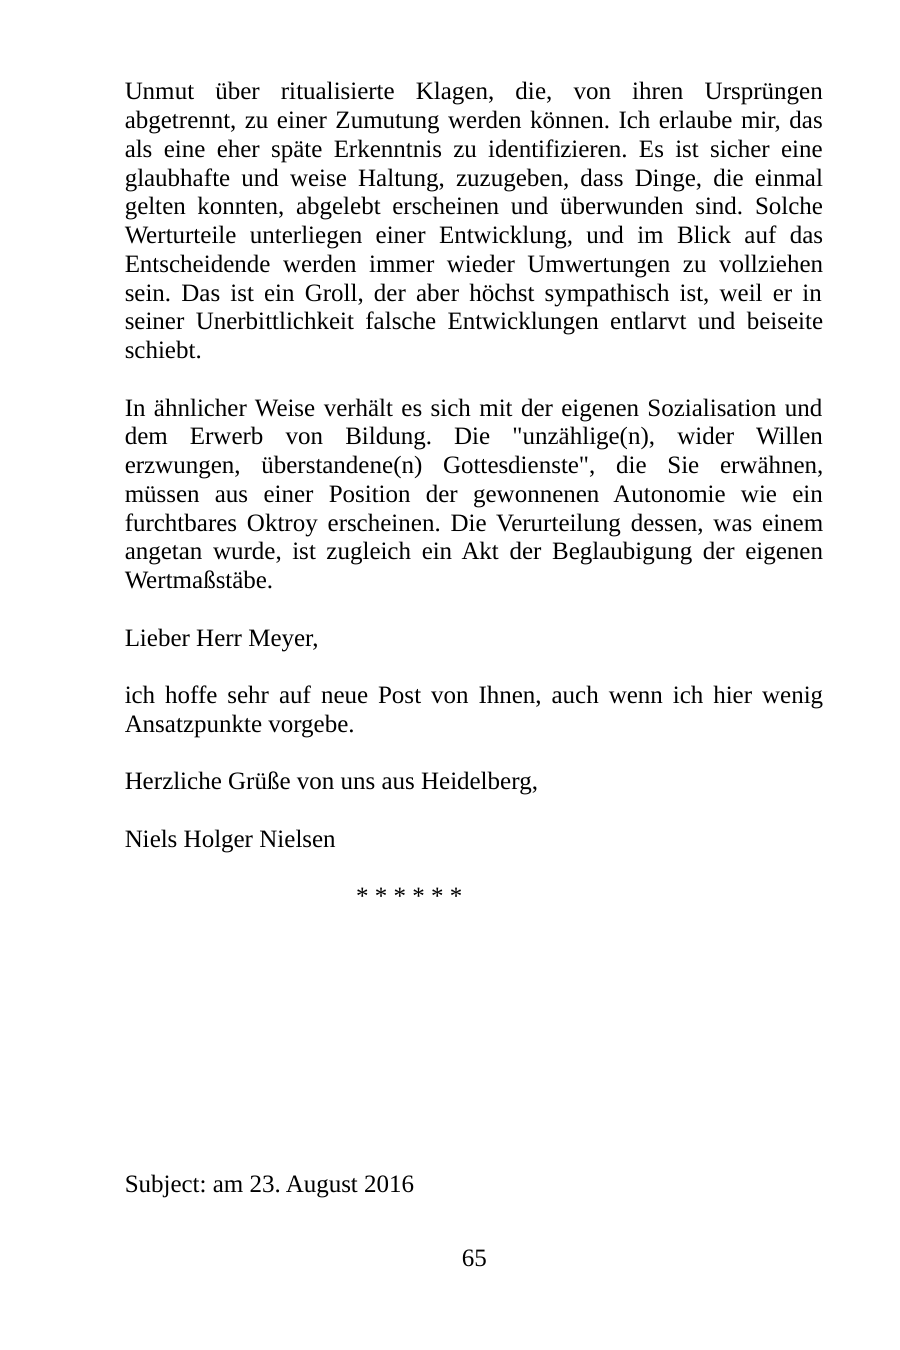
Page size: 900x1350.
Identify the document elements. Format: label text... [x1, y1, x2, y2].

text In ähnlicher Weise verhält es sich mit der eigenen Sozialisation und dem Erwerb von Bildung. Die "unzählige(n), wider Willen erzwungen, überstandene(n) Gottesdienste", die Sie erwähnen, müssen aus einer Position der gewonnenen Autonomie wie ein furchtbares Oktroy erscheinen. Die Verurteilung dessen, was einem angetan wurde, ist zugleich ein Akt der Beglaubigung der eigenen Wertmaßstäbe. [124, 393, 823, 594]
text Subject: am 23. August 2016 [124, 1169, 823, 1198]
text Niels Holger Nielsen [124, 824, 823, 853]
text ich hoffe sehr auf neue Post von Ihnen, auch wenn ich hier wenig Ansatzpunkte vorgebe. [124, 680, 823, 738]
text * * * * * * [124, 881, 823, 910]
text Lieber Herr Meyer, [124, 623, 823, 651]
text Unmut über ritualisierte Klagen, die, von ihren Ursprüngen abgetrennt, zu einer Zumutung werden können. Ich erlaube mir, das als eine eher späte Erkenntnis zu identifizieren. Es ist sicher eine glaubhafte und weise Haltung, zuzugeben, dass Dinge, die einmal gelten konnten, abgelebt erscheinen und überwunden sind. Solche Werturteile unterliegen einer Entwicklung, und im Blick auf das Entscheidende werden immer wieder Umwertungen zu vollziehen sein. Das ist ein Groll, der aber höchst sympathisch ist, weil er in seiner Unerbittlichkeit falsche Entwicklungen entlarvt und beiseite schiebt. [124, 76, 823, 364]
text Herzliche Grüße von uns aus Heidelberg, [124, 766, 823, 795]
